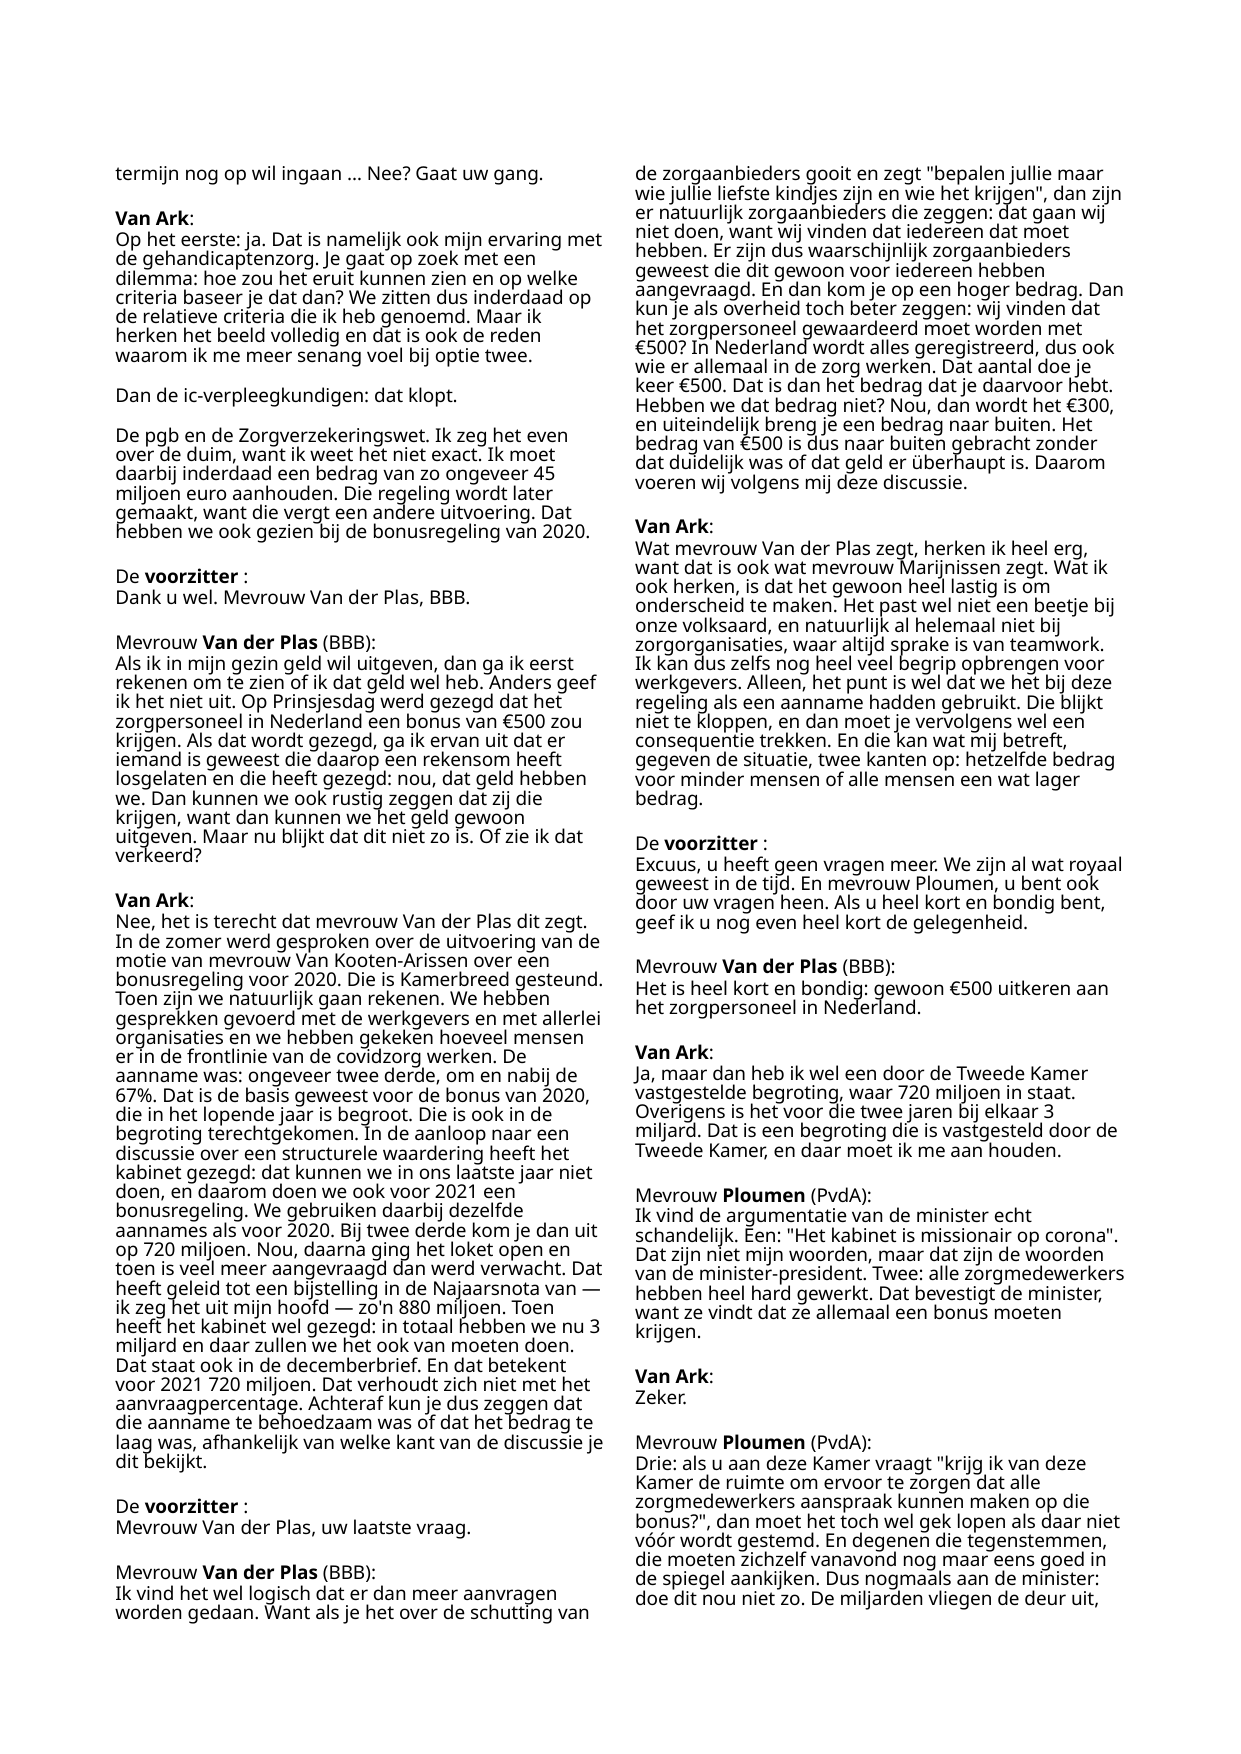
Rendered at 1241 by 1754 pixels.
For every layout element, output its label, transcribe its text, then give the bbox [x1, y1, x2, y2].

text Van Ark: [115, 205, 605, 231]
text Excuus, u heeft geen vragen meer. We zijn al wat royaal geweest in de tijd. En mevrouw Ploumen, u bent ook door uw vragen heen. Als u heel kort en bondig bent, geef ik u nog even heel kort de gelegenheid. [635, 856, 1125, 933]
text Mevrouw Van der Plas (BBB): [115, 629, 605, 655]
text Zeker. [635, 1389, 1125, 1408]
text De pgb en de Zorgverzekeringswet. Ik zeg het even over de duim, want ik weet het niet exact. Ik moet daarbij inderdaad een bedrag van zo ongeveer 45 miljoen euro aanhouden. Die regeling wordt later gemaakt, want die vergt een andere uitvoering. Dat hebben we ook gezien bij de bonusregeling van 2020. [115, 427, 605, 542]
text Van Ark: [635, 1039, 1125, 1064]
text Mevrouw Van der Plas (BBB): [115, 1559, 605, 1584]
text Mevrouw Van der Plas (BBB): [635, 954, 1125, 979]
text termijn nog op wil ingaan … Nee? Gaat uw gang. [115, 165, 605, 184]
text Van Ark: [635, 514, 1125, 539]
text Van Ark: [635, 1363, 1125, 1389]
text Ja, maar dan heb ik wel een door de Tweede Kamer vastgestelde begroting, waar 720 miljoen in staat. Overigens is het voor die twee jaren bij elkaar 3 miljard. Dat is een begroting die is vastgesteld door de Tweede Kamer, en daar moet ik me aan houden. [635, 1064, 1125, 1161]
text Nee, het is terecht dat mevrouw Van der Plas dit zegt. In de zomer werd gesproken over de uitvoering van de motie van mevrouw Van Kooten-Arissen over een bonusregeling voor 2020. Die is Kamerbreed gesteund. Toen zijn we natuurlijk gaan rekenen. We hebben gesprekken gevoerd met de werkgevers en met allerlei organisaties en we hebben gekeken hoeveel mensen er in de frontlinie van de covidzorg werken. De aanname was: ongeveer twee derde, om en nabij de 67%. Dat is de basis geweest voor de bonus van 2020, die in het lopende jaar is begroot. Die is ook in de begroting terechtgekomen. In de aanloop naar een discussie over een structurele waardering heeft het kabinet gezegd: dat kunnen we in ons laatste jaar niet doen, en daarom doen we ook voor 2021 een bonusregeling. We gebruiken daarbij dezelfde aannames als voor 2020. Bij twee derde kom je dan uit op 720 miljoen. Nou, daarna ging het loket open en toen is veel meer aangevraagd dan werd verwacht. Dat heeft geleid tot een bijstelling in de Najaarsnota van — ik zeg het uit mijn hoofd — zo'n 880 miljoen. Toen heeft het kabinet wel gezegd: in totaal hebben we nu 3 miljard en daar zullen we het ook van moeten doen. Dat staat ook in de decemberbrief. En dat betekent voor 2021 720 miljoen. Dat verhoudt zich niet met het aanvraagpercentage. Achteraf kun je dus zeggen dat die aanname te behoedzaam was of dat het bedrag te laag was, afhankelijk van welke kant van de discussie je dit bekijkt. [115, 913, 605, 1472]
text de zorgaanbieders gooit en zegt "bepalen jullie maar wie jullie liefste kindjes zijn en wie het krijgen", dan zijn er natuurlijk zorgaanbieders die zeggen: dat gaan wij niet doen, want wij vinden dat iedereen dat moet hebben. Er zijn dus waarschijnlijk zorgaanbieders geweest die dit gewoon voor iedereen hebben aangevraagd. En dan kom je op een hoger bedrag. Dan kun je als overheid toch beter zeggen: wij vinden dat het zorgpersoneel gewaardeerd moet worden met €500? In Nederland wordt alles geregistreerd, dus ook wie er allemaal in de zorg werken. Dat aantal doe je keer €500. Dat is dan het bedrag dat je daarvoor hebt. Hebben we dat bedrag niet? Nou, dan wordt het €300, en uiteindelijk breng je een bedrag naar buiten. Het bedrag van €500 is dus naar buiten gebracht zonder dat duidelijk was of dat geld er überhaupt is. Daarom voeren wij volgens mij deze discussie. [635, 165, 1125, 493]
text Van Ark: [115, 888, 605, 913]
text Ik vind het wel logisch dat er dan meer aanvragen worden gedaan. Want als je het over de schutting van [115, 1584, 605, 1623]
text Dan de ic-verpleegkundigen: dat klopt. [115, 387, 605, 406]
text Mevrouw Ploumen (PvdA): [635, 1429, 1125, 1455]
text Dank u wel. Mevrouw Van der Plas, BBB. [115, 589, 605, 608]
text Mevrouw Ploumen (PvdA): [635, 1182, 1125, 1207]
text Het is heel kort en bondig: gewoon €500 uitkeren aan het zorgpersoneel in Nederland. [635, 979, 1125, 1018]
text Op het eerste: ja. Dat is namelijk ook mijn ervaring met de gehandicaptenzorg. Je gaat op zoek met een dilemma: hoe zou het eruit kunnen zien en op welke criteria baseer je dat dan? We zitten dus inderdaad op de relatieve criteria die ik heb genoemd. Maar ik herken het beeld volledig en dat is ook de reden waarom ik me meer senang voel bij optie twee. [115, 231, 605, 366]
text De voorzitter : [635, 830, 1125, 856]
text De voorzitter : [115, 1493, 605, 1519]
text Wat mevrouw Van der Plas zegt, herken ik heel erg, want dat is ook wat mevrouw Marijnissen zegt. Wat ik ook herken, is dat het gewoon heel lastig is om onderscheid te maken. Het past wel niet een beetje bij onze volksaard, en natuurlijk al helemaal niet bij zorgorganisaties, waar altijd sprake is van teamwork. Ik kan dus zelfs nog heel veel begrip opbrengen voor werkgevers. Alleen, het punt is wel dat we het bij deze regeling als een aanname hadden gebruikt. Die blijkt niet te kloppen, en dan moet je vervolgens wel een consequentie trekken. En die kan wat mij betreft, gegeven de situatie, twee kanten op: hetzelfde bedrag voor minder mensen of alle mensen een wat lager bedrag. [635, 539, 1125, 809]
text Mevrouw Van der Plas, uw laatste vraag. [115, 1519, 605, 1538]
text Ik vind de argumentatie van de minister echt schandelijk. Een: "Het kabinet is missionair op corona". Dat zijn niet mijn woorden, maar dat zijn de woorden van de minister-president. Twee: alle zorgmedewerkers hebben heel hard gewerkt. Dat bevestigt de minister, want ze vindt dat ze allemaal een bonus moeten krijgen. [635, 1207, 1125, 1342]
text Drie: als u aan deze Kamer vraagt "krijg ik van deze Kamer de ruimte om ervoor te zorgen dat alle zorgmedewerkers aanspraak kunnen maken op die bonus?", dan moet het toch wel gek lopen als daar niet vóór wordt gestemd. En degenen die tegenstemmen, die moeten zichzelf vanavond nog maar eens goed in de spiegel aankijken. Dus nogmaals aan de minister: doe dit nou niet zo. De miljarden vliegen de deur uit, [635, 1455, 1125, 1609]
text Als ik in mijn gezin geld wil uitgeven, dan ga ik eerst rekenen om te zien of ik dat geld wel heb. Anders geef ik het niet uit. Op Prinsjesdag werd gezegd dat het zorgpersoneel in Nederland een bonus van €500 zou krijgen. Als dat wordt gezegd, ga ik ervan uit dat er iemand is geweest die daarop een rekensom heeft losgelaten en die heeft gezegd: nou, dat geld hebben we. Dan kunnen we ook rustig zeggen dat zij die krijgen, want dan kunnen we het geld gewoon uitgeven. Maar nu blijkt dat dit niet zo is. Of zie ik dat verkeerd? [115, 655, 605, 867]
text De voorzitter : [115, 563, 605, 589]
